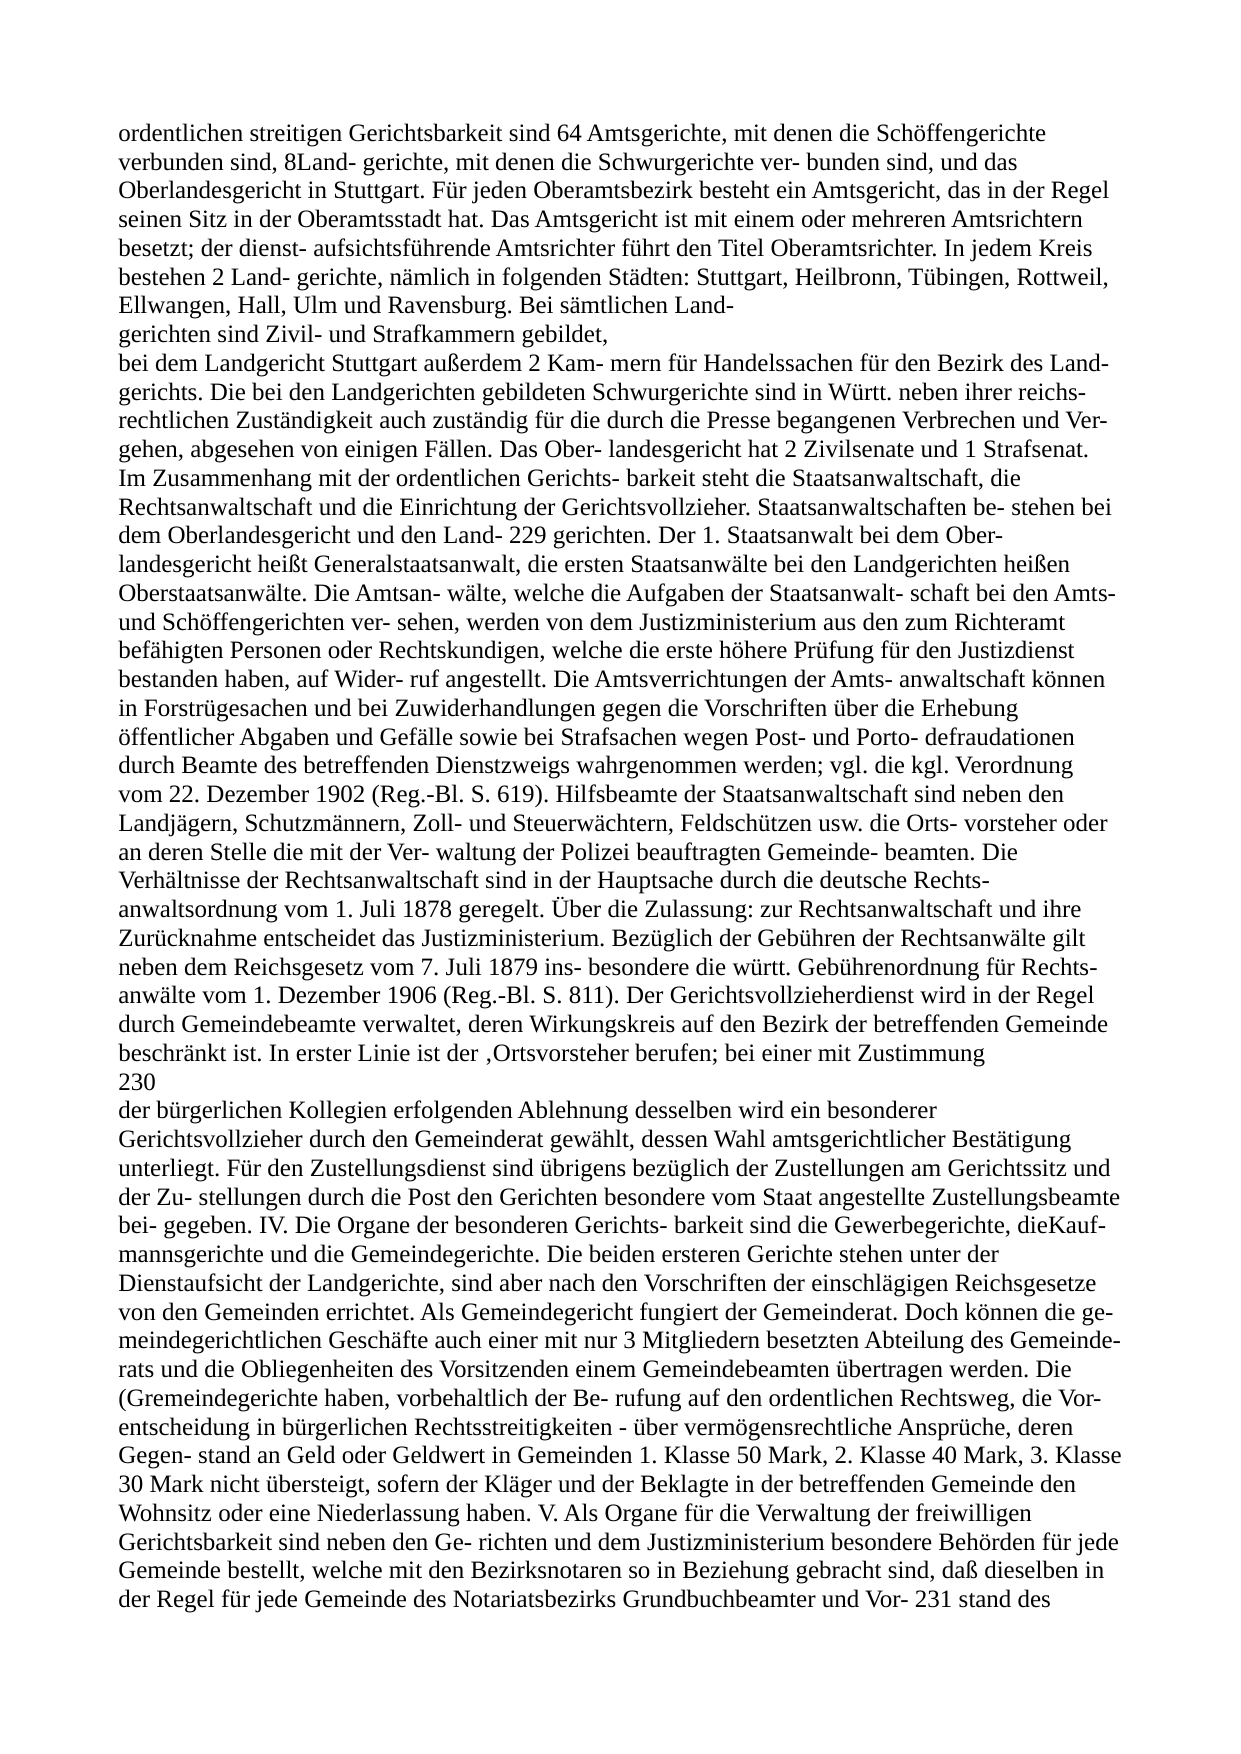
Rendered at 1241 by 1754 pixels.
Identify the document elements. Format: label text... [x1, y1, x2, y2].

text der bürgerlichen Kollegien erfolgenden Ablehnung desselben wird ein besonderer Gerichtsvollzieher durch den Gemeinderat gewählt, dessen Wahl amtsgerichtlicher Bestätigung unterliegt. Für den Zustellungsdienst sind übrigens bezüglich der Zustellungen am Gerichtssitz und der Zu- stellungen durch die Post den Gerichten besondere vom Staat angestellte Zustellungsbeamte bei- gegeben. IV. Die Organe der besonderen Gerichts- barkeit sind die Gewerbegerichte, dieKauf- mannsgerichte und die Gemeindegerichte. Die beiden ersteren Gerichte stehen unter der Dienstaufsicht der Landgerichte, sind aber nach den Vorschriften der einschlägigen Reichsgesetze von den Gemeinden errichtet. Als Gemeindegericht fungiert der Gemeinderat. Doch können die ge- meindegerichtlichen Geschäfte auch einer mit nur 3 Mitgliedern besetzten Abteilung des Gemeinde- rats und die Obliegenheiten des Vorsitzenden einem Gemeindebeamten übertragen werden. Die (Gremeindegerichte haben, vorbehaltlich der Be- rufung auf den ordentlichen Rechtsweg, die Vor- entscheidung in bürgerlichen Rechtsstreitigkeiten - über vermögensrechtliche Ansprüche, deren Gegen- stand an Geld oder Geldwert in Gemeinden 1. Klasse 50 Mark, 2. Klasse 40 Mark, 3. Klasse 30 Mark nicht übersteigt, sofern der Kläger und der Beklagte in der betreffenden Gemeinde den Wohnsitz oder eine Niederlassung haben. V. Als Organe für die Verwaltung der freiwilligen Gerichtsbarkeit sind neben den Ge- richten und dem Justizministerium besondere Behörden für jede Gemeinde bestellt, welche mit den Bezirksnotaren so in Beziehung gebracht sind, daß dieselben in der Regel für jede Gemeinde des Notariatsbezirks Grundbuchbeamter und Vor- 231 stand des [118, 1096, 1122, 1613]
text bei dem Landgericht Stuttgart außerdem 2 Kam- mern für Handelssachen für den Bezirk des Land- gerichts. Die bei den Landgerichten gebildeten Schwurgerichte sind in Württ. neben ihrer reichs- rechtlichen Zuständigkeit auch zuständig für die durch die Presse begangenen Verbrechen und Ver- gehen, abgesehen von einigen Fällen. Das Ober- landesgericht hat 2 Zivilsenate und 1 Strafsenat. Im Zusammenhang mit der ordentlichen Gerichts- barkeit steht die Staatsanwaltschaft, die Rechtsanwaltschaft und die Einrichtung der Gerichtsvollzieher. Staatsanwaltschaften be- stehen bei dem Oberlandesgericht und den Land- 229 gerichten. Der 1. Staatsanwalt bei dem Ober- landesgericht heißt Generalstaatsanwalt, die ersten Staatsanwälte bei den Landgerichten heißen Oberstaatsanwälte. Die Amtsan- wälte, welche die Aufgaben der Staatsanwalt- schaft bei den Amts- und Schöffengerichten ver- sehen, werden von dem Justizministerium aus den zum Richteramt befähigten Personen oder Rechtskundigen, welche die erste höhere Prüfung für den Justizdienst bestanden haben, auf Wider- ruf angestellt. Die Amtsverrichtungen der Amts- anwaltschaft können in Forstrügesachen und bei Zuwiderhandlungen gegen die Vorschriften über die Erhebung öffentlicher Abgaben und Gefälle sowie bei Strafsachen wegen Post- und Porto- defraudationen durch Beamte des betreffenden Dienstzweigs wahrgenommen werden; vgl. die kgl. Verordnung vom 22. Dezember 1902 (Reg.-Bl. S. 619). Hilfsbeamte der Staatsanwaltschaft sind neben den Landjägern, Schutzmännern, Zoll- und Steuerwächtern, Feldschützen usw. die Orts- vorsteher oder an deren Stelle die mit der Ver- waltung der Polizei beauftragten Gemeinde- beamten. Die Verhältnisse der Rechtsanwaltschaft sind in der Hauptsache durch die deutsche Rechts- anwaltsordnung vom 1. Juli 1878 geregelt. Über die Zulassung: zur Rechtsanwaltschaft und ihre Zurücknahme entscheidet das Justizministerium. Bezüglich der Gebühren der Rechtsanwälte gilt neben dem Reichsgesetz vom 7. Juli 1879 ins- besondere die württ. Gebührenordnung für Rechts- anwälte vom 1. Dezember 1906 (Reg.-Bl. S. 811). Der Gerichtsvollzieherdienst wird in der Regel durch Gemeindebeamte verwaltet, deren Wirkungskreis auf den Bezirk der betreffenden Gemeinde beschränkt ist. In erster Linie ist der ‚Ortsvorsteher berufen; bei einer mit Zustimmung [118, 348, 1122, 1067]
text 230 [118, 1067, 1122, 1096]
text gerichten sind Zivil- und Strafkammern gebildet, [118, 319, 1122, 348]
text ordentlichen streitigen Gerichtsbarkeit sind 64 Amtsgerichte, mit denen die Schöffengerichte verbunden sind, 8Land- gerichte, mit denen die Schwurgerichte ver- bunden sind, und das Oberlandesgericht in Stuttgart. Für jeden Oberamtsbezirk besteht ein Amtsgericht, das in der Regel seinen Sitz in der Oberamtsstadt hat. Das Amtsgericht ist mit einem oder mehreren Amtsrichtern besetzt; der dienst- aufsichtsführende Amtsrichter führt den Titel Oberamtsrichter. In jedem Kreis bestehen 2 Land- gerichte, nämlich in folgenden Städten: Stuttgart, Heilbronn, Tübingen, Rottweil, Ellwangen, Hall, Ulm und Ravensburg. Bei sämtlichen Land- [118, 118, 1122, 319]
